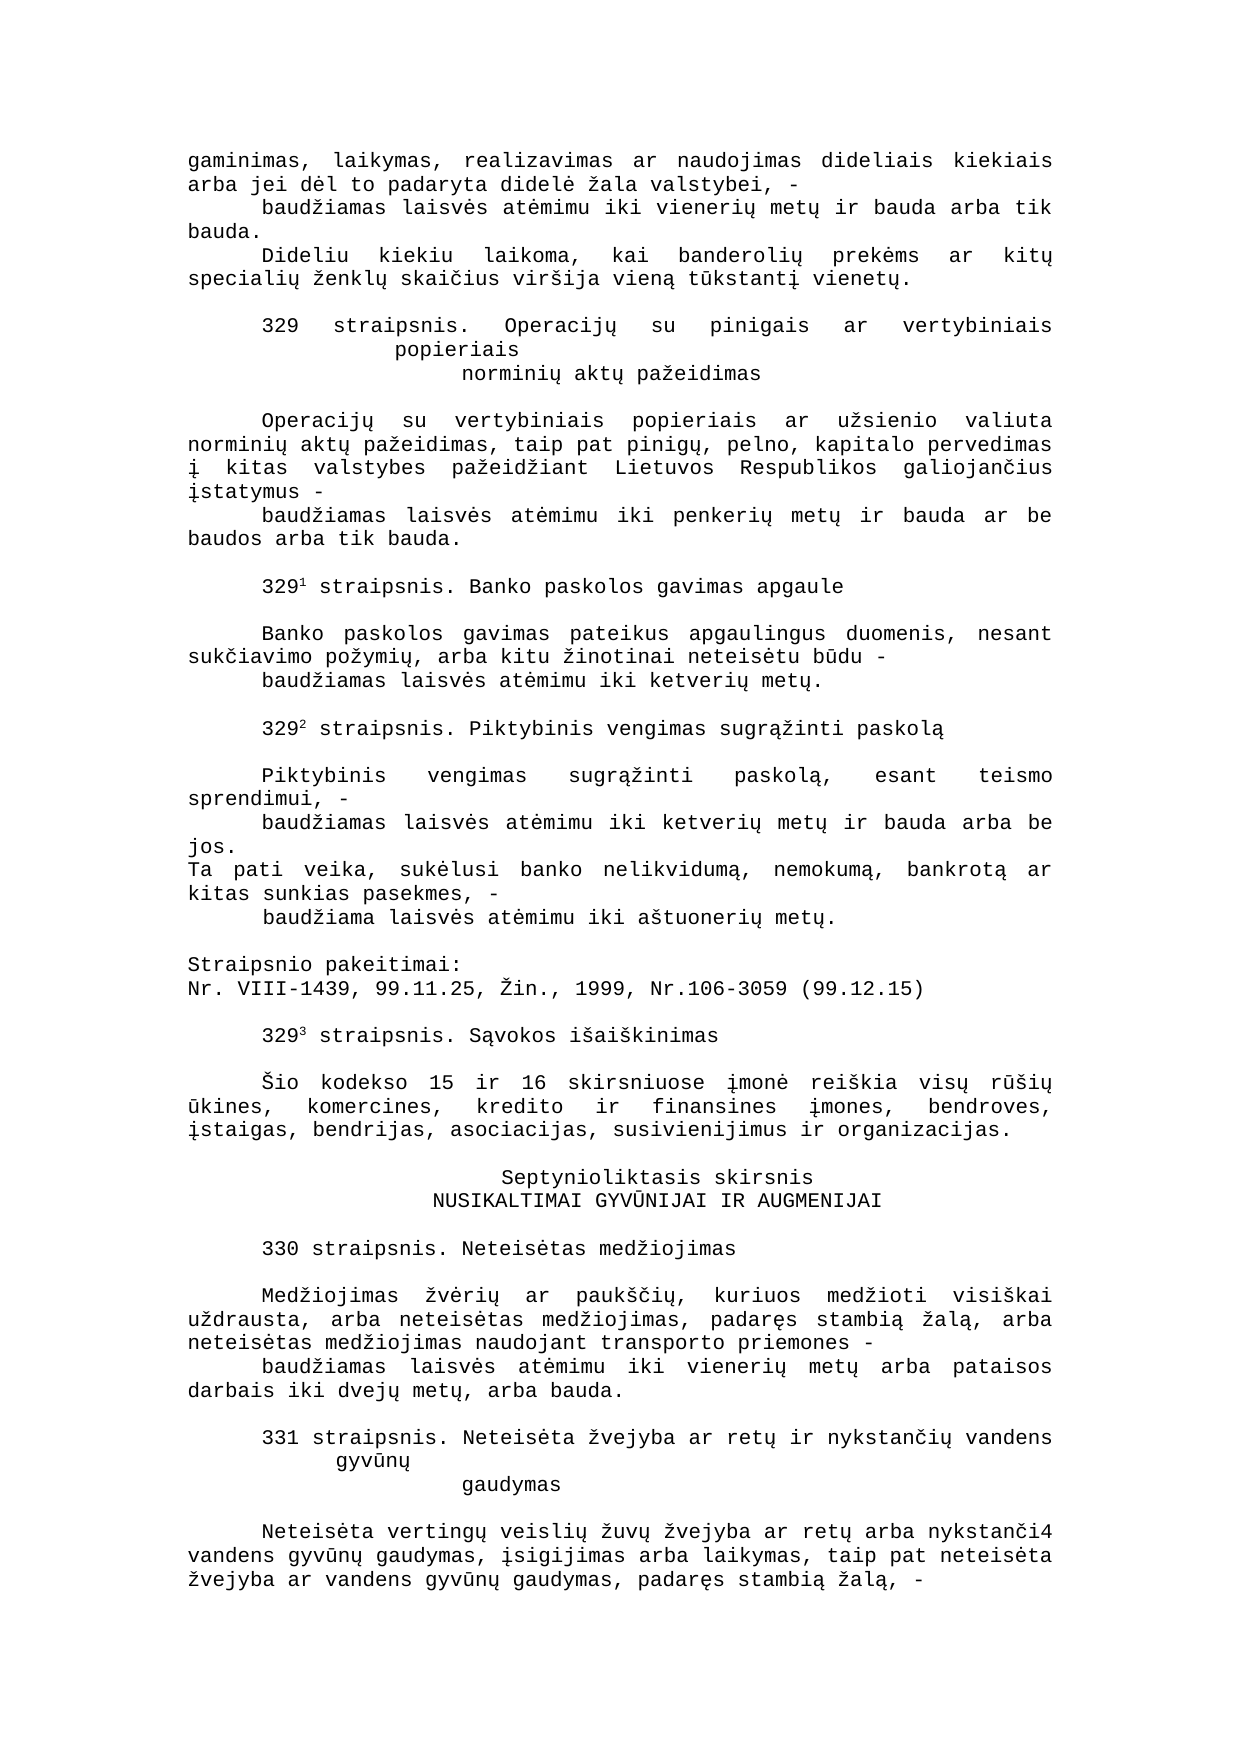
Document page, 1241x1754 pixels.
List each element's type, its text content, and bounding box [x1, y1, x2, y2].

text Septynioliktasis skirsnis [187, 1167, 1053, 1190]
text baudžiamas laisvės atėmimu iki penkerių metų ir bauda ar be baudos arba tik bauda. [187, 505, 1053, 552]
text 3291 straipsnis. Banko paskolos gavimas apgaule [187, 576, 1053, 599]
text Banko paskolos gavimas pateikus apgaulingus duomenis, nesant sukčiavimo požymių, arba kitu žinotinai neteisėtu būdu - [187, 623, 1053, 670]
text norminių aktų pažeidimas [261, 363, 1053, 386]
text Šio kodekso 15 ir 16 skirsniuose įmonė reiškia visų rūšių ūkines, komercines, kredito ir finansines įmones, bendroves, įstaigas, bendrijas, asociacijas, susivienijimus ir organizacijas. [187, 1072, 1053, 1143]
text Straipsnio pakeitimai: [187, 954, 1053, 978]
text baudžiama laisvės atėmimu iki aštuonerių metų. [187, 907, 1053, 930]
text Nr. VIII-1439, 99.11.25, Žin., 1999, Nr.106-3059 (99.12.15) [187, 978, 1053, 1001]
text 331 straipsnis. Neteisėta žvejyba ar retų ir nykstančių vandens gyvūnų [261, 1427, 1053, 1474]
text Ta pati veika, sukėlusi banko nelikvidumą, nemokumą, bankrotą ar kitas sunkias pasekmes, - [187, 859, 1053, 907]
text NUSIKALTIMAI GYVŪNIJAI IR AUGMENIJAI [187, 1190, 1053, 1214]
text Operacijų su vertybiniais popieriais ar užsienio valiuta norminių aktų pažeidimas, taip pat pinigų, pelno, kapitalo pervedimas į kitas valstybes pažeidžiant Lietuvos Respublikos galiojančius įstatymus - [187, 410, 1053, 505]
text baudžiamas laisvės atėmimu iki ketverių metų ir bauda arba be jos. [187, 812, 1053, 859]
text 3293 straipsnis. Sąvokos išaiškinimas [206, 1025, 1053, 1048]
text 329 straipsnis. Operacijų su pinigais ar vertybiniais popieriais [261, 316, 1053, 363]
text 330 straipsnis. Neteisėtas medžiojimas [206, 1238, 1053, 1261]
text baudžiamas laisvės atėmimu iki ketverių metų. [187, 670, 1053, 694]
text baudžiamas laisvės atėmimu iki vienerių metų arba pataisos darbais iki dvejų metų, arba bauda. [187, 1356, 1053, 1403]
text gaudymas [261, 1474, 1053, 1498]
text baudžiamas laisvės atėmimu iki vienerių metų ir bauda arba tik bauda. [187, 197, 1053, 244]
text Dideliu kiekiu laikoma, kai banderolių prekėms ar kitų specialių ženklų skaičius viršija vieną tūkstantį vienetų. [187, 244, 1053, 292]
text Medžiojimas žvėrių ar paukščių, kuriuos medžioti visiškai uždrausta, arba neteisėtas medžiojimas, padaręs stambią žalą, arba neteisėtas medžiojimas naudojant transporto priemones - [187, 1285, 1053, 1356]
text Piktybinis vengimas sugrąžinti paskolą, esant teismo sprendimui, - [187, 765, 1053, 812]
text 3292 straipsnis. Piktybinis vengimas sugrąžinti paskolą [187, 717, 1053, 741]
text Neteisėta vertingų veislių žuvų žvejyba ar retų arba nykstanči4 vandens gyvūnų gaudymas, įsigijimas arba laikymas, taip pat neteisėta žvejyba ar vandens gyvūnų gaudymas, padaręs stambią žalą, - [187, 1521, 1053, 1592]
text gaminimas, laikymas, realizavimas ar naudojimas dideliais kiekiais arba jei dėl to padaryta didelė žala valstybei, - [187, 150, 1053, 197]
